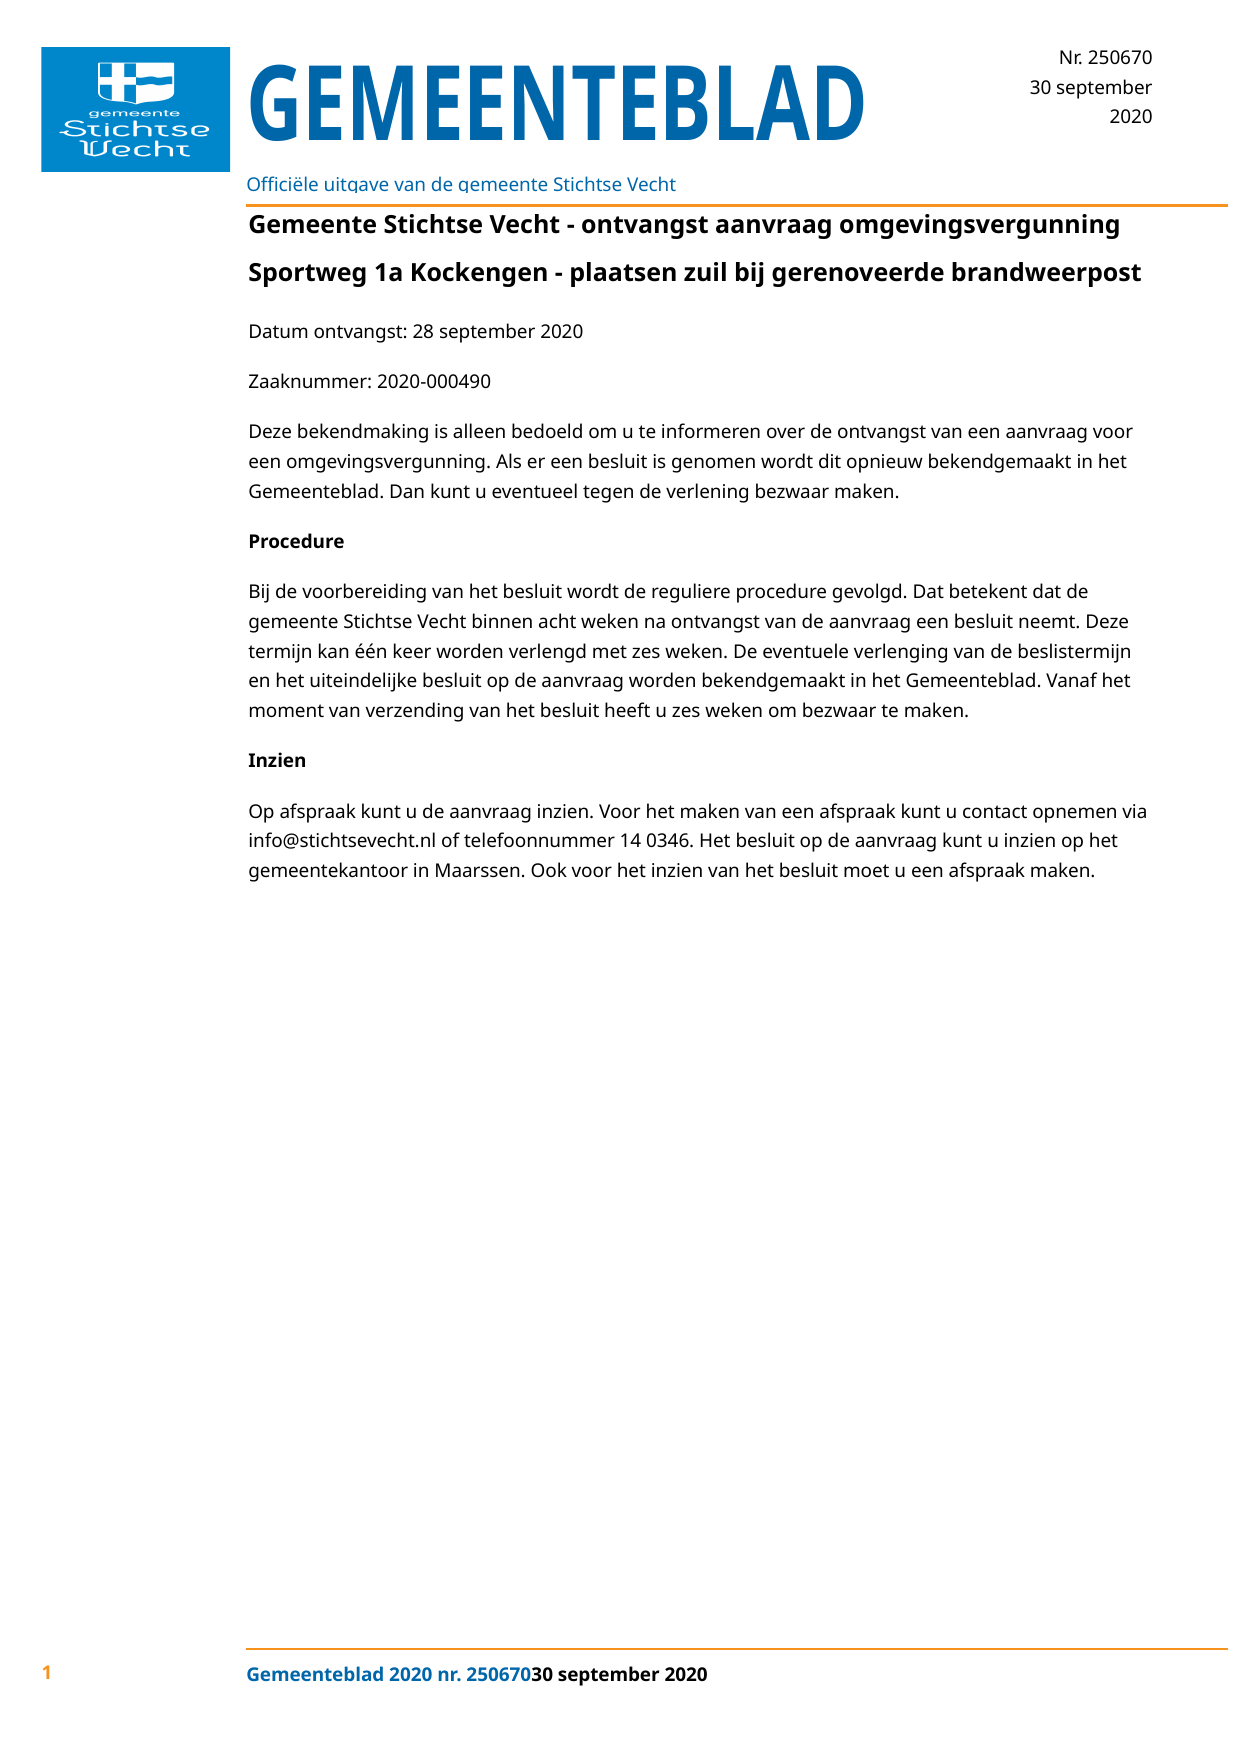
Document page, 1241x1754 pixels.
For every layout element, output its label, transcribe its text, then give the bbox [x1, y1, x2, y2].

picture [137, 63, 174, 103]
text Inzien [248, 747, 1152, 773]
text Deze bekendmaking is alleen bedoeld om u te informeren over de ontvangst van een aanvraag voor een omgevingsvergunning. Als er een besluit is genomen wordt dit opnieuw bekendgemaakt in het Gemeenteblad. Dan kunt u eventueel tegen de verlening bezwaar maken. [248, 419, 1152, 504]
text Datum ontvangst: 28 september 2020 [248, 318, 1152, 344]
text Gemeente Stichtse Vecht - ontvangst aanvraag omgevingsvergunning Sportweg 1a Kockengen - plaatsen zuil bij gerenoveerde brandweerpost [248, 207, 1152, 288]
picture [99, 63, 135, 101]
text Bij de voorbereiding van het besluit wordt de reguliere procedure gevolgd. Dat betekent dat de gemeente Stichtse Vecht binnen acht weken na ontvangst van de aanvraag een besluit neemt. Deze termijn kan één keer worden verlengd met zes weken. De eventuele verlenging van de beslistermijn en het uiteindelijke besluit op de aanvraag worden bekendgemaakt in het Gemeenteblad. Vanaf het moment van verzending van het besluit heeft u zes weken om bezwaar te maken. [248, 579, 1152, 723]
text Zaaknummer: 2020-000490 [248, 368, 1152, 394]
text Op afspraak kunt u de aanvraag inzien. Voor het maken van een afspraak kunt u contact opnemen via info@stichtsevecht.nl of telefoonnummer 14 0346. Het besluit op de aanvraag kunt u inzien op het gemeentekantoor in Maarssen. Ook voor het inzien van het besluit moet u een afspraak maken. [248, 798, 1152, 883]
text Procedure [248, 528, 1152, 554]
